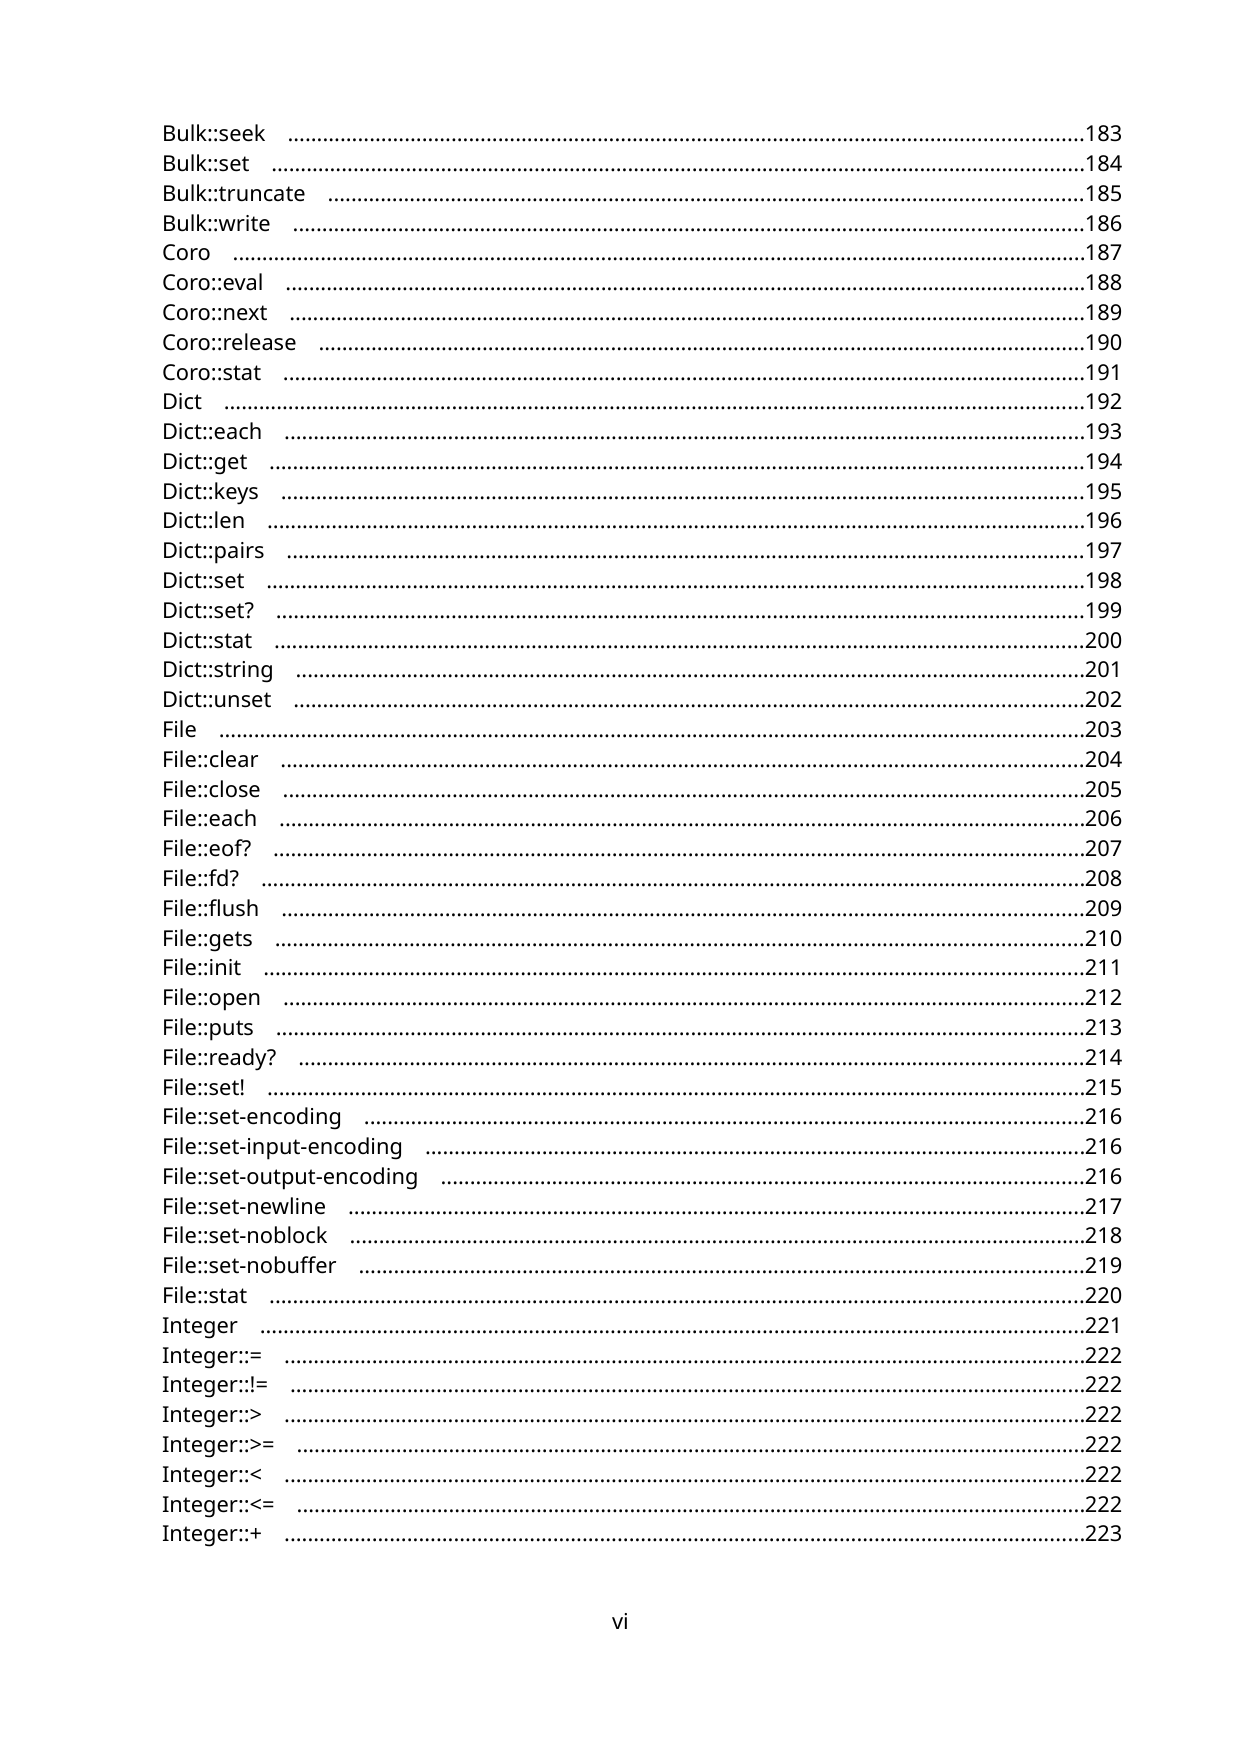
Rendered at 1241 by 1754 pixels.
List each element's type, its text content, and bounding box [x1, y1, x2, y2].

text Dict::string 201 [162, 654, 1122, 684]
text Coro::stat 191 [162, 356, 1122, 386]
text File::set-input-encoding 216 [162, 1131, 1122, 1161]
text File::fd? 208 [162, 863, 1122, 893]
text Integer::< 222 [162, 1459, 1122, 1488]
text File::ready? 214 [162, 1042, 1122, 1071]
text File::set-output-encoding 216 [162, 1161, 1122, 1191]
text Bulk::write 186 [162, 207, 1122, 237]
text File::flush 209 [162, 893, 1122, 922]
text File::set-encoding 216 [162, 1101, 1122, 1131]
text Dict::set? 199 [162, 595, 1122, 624]
text File::init 211 [162, 952, 1122, 982]
text Bulk::truncate 185 [162, 178, 1122, 207]
text Dict::pairs 197 [162, 535, 1122, 565]
text Integer::> 222 [162, 1399, 1122, 1429]
text Integer::+ 223 [162, 1518, 1122, 1548]
text Dict::each 193 [162, 416, 1122, 446]
text File 203 [162, 714, 1122, 744]
text Dict::unset 202 [162, 684, 1122, 714]
text File::open 212 [162, 982, 1122, 1012]
text File::set! 215 [162, 1071, 1122, 1101]
text File::close 205 [162, 773, 1122, 803]
text File::stat 220 [162, 1280, 1122, 1310]
text Dict 192 [162, 386, 1122, 416]
text File::puts 213 [162, 1012, 1122, 1042]
text Integer 221 [162, 1310, 1122, 1339]
text Coro 187 [162, 237, 1122, 267]
text Integer::!= 222 [162, 1369, 1122, 1399]
text Bulk::seek 183 [162, 118, 1122, 148]
text File::set-newline 217 [162, 1191, 1122, 1220]
text Integer::>= 222 [162, 1429, 1122, 1459]
text Dict::stat 200 [162, 624, 1122, 654]
text Dict::set 198 [162, 565, 1122, 595]
text File::each 206 [162, 803, 1122, 833]
text Coro::next 189 [162, 297, 1122, 327]
text Dict::len 196 [162, 505, 1122, 535]
text Coro::release 190 [162, 327, 1122, 356]
text File::clear 204 [162, 744, 1122, 773]
text File::eof? 207 [162, 833, 1122, 863]
text Integer::<= 222 [162, 1488, 1122, 1518]
text Dict::keys 195 [162, 476, 1122, 505]
text Integer::= 222 [162, 1339, 1122, 1369]
text File::set-nobuffer 219 [162, 1250, 1122, 1280]
text Coro::eval 188 [162, 267, 1122, 297]
text File::gets 210 [162, 922, 1122, 952]
text Dict::get 194 [162, 446, 1122, 476]
text File::set-noblock 218 [162, 1220, 1122, 1250]
text Bulk::set 184 [162, 148, 1122, 178]
